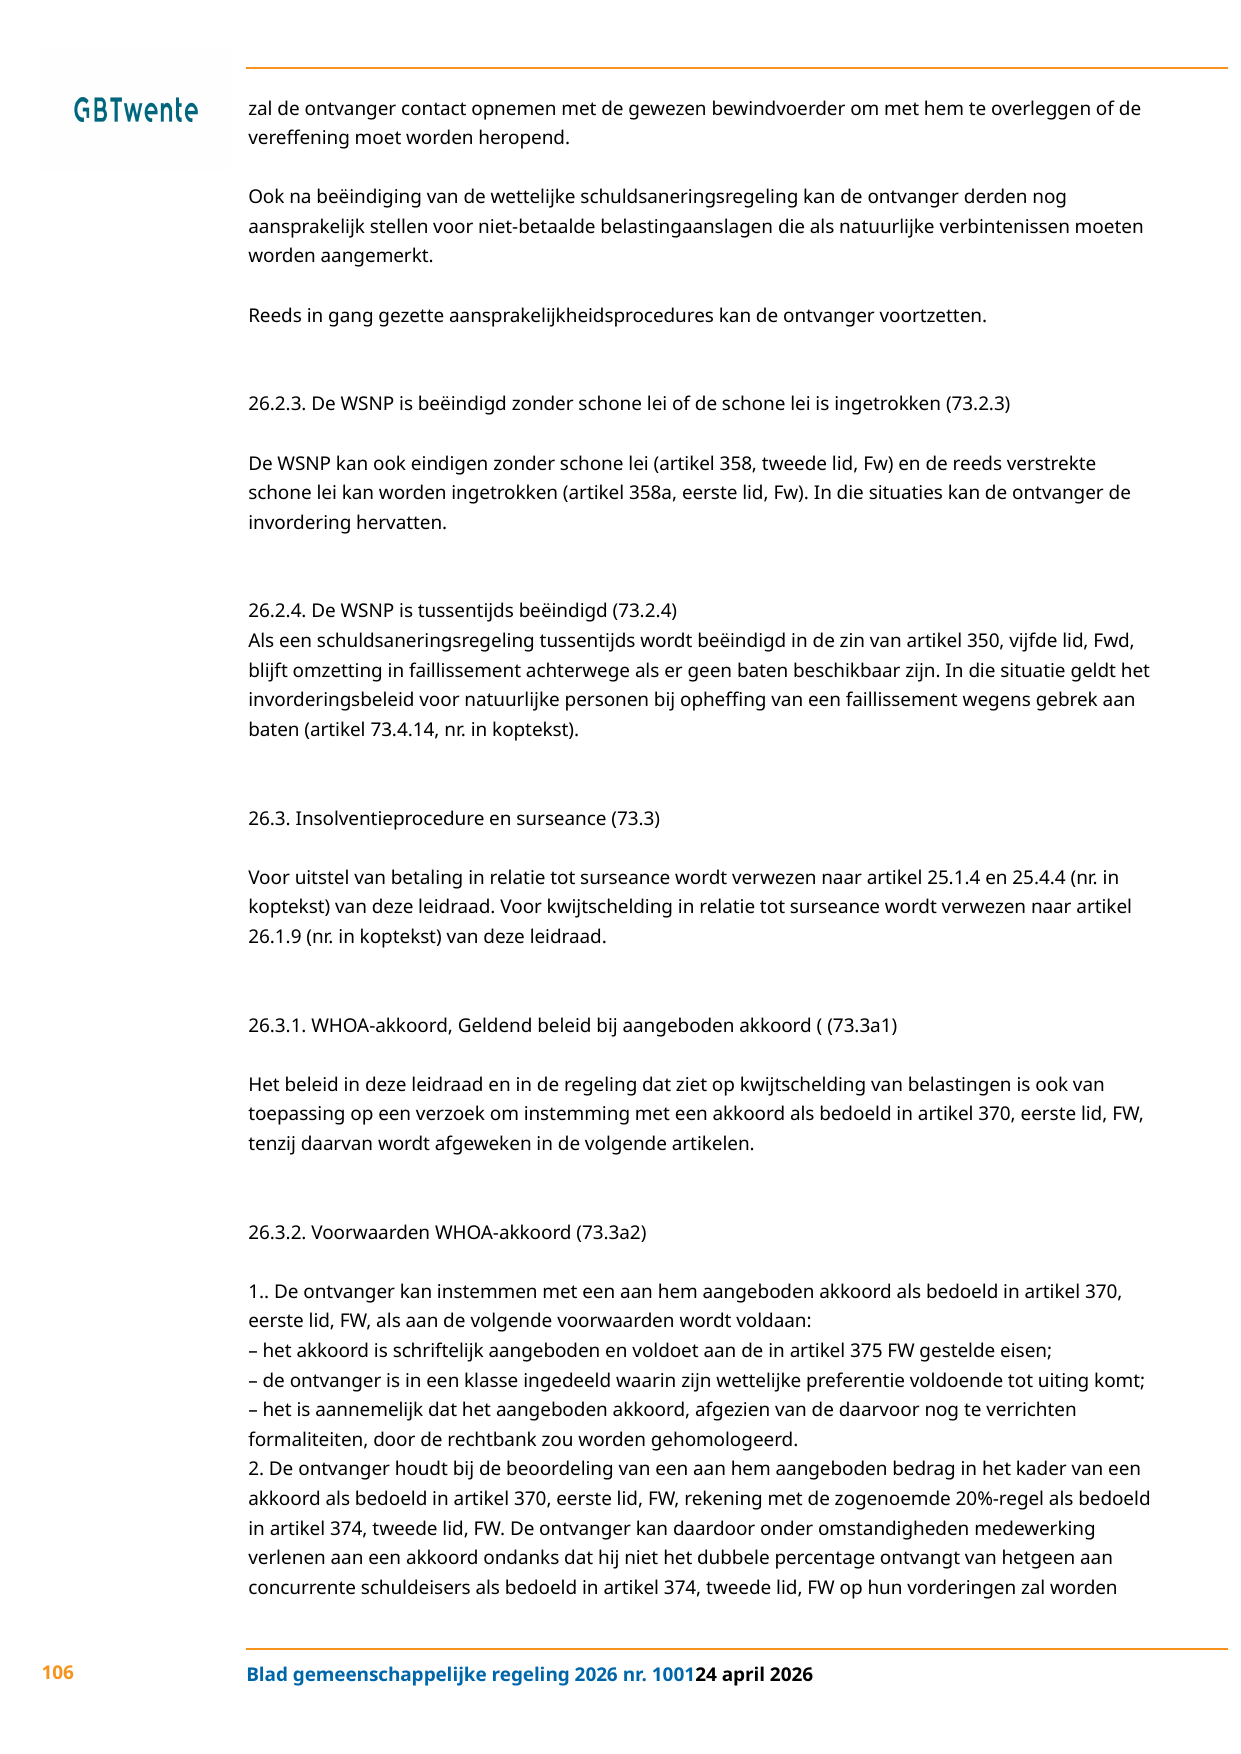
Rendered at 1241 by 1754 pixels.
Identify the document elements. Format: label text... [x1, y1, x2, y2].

text – de ontvanger is in een klasse ingedeeld waarin zijn wettelijke preferentie voldoende tot uiting komt; [248, 1367, 1152, 1393]
text – het is aannemelijk dat het aangeboden akkoord, afgezien van de daarvoor nog te verrichten formaliteiten, door de rechtbank zou worden gehomologeerd. [248, 1396, 1152, 1452]
text – het akkoord is schriftelijk aangeboden en voldoet aan de in artikel 375 FW gestelde eisen; [248, 1337, 1152, 1363]
text zal de ontvanger contact opnemen met de gewezen bewindvoerder om met hem te overleggen of de vereffening moet worden heropend. [248, 95, 1152, 150]
text 26.2.3. De WSNP is beëindigd zonder schone lei of de schone lei is ingetrokken (73.2.3) [248, 391, 1152, 416]
text Reeds in gang gezette aansprakelijkheidsprocedures kan de ontvanger voortzetten. [248, 302, 1152, 328]
text Als een schuldsaneringsregeling tussentijds wordt beëindigd in de zin van artikel 350, vijfde lid, Fwd, blijft omzetting in faillissement achterwege als er geen baten beschikbaar zijn. In die situatie geldt het invorderingsbeleid voor natuurlijke personen bij opheffing van een faillissement wegens gebrek aan baten (artikel 73.4.14, nr. in koptekst). [248, 627, 1152, 742]
picture [41, 47, 231, 172]
text 26.3.1. WHOA-akkoord, Geldend beleid bij aangeboden akkoord ( (73.3a1) [248, 1012, 1152, 1038]
text 1.. De ontvanger kan instemmen met een aan hem aangeboden akkoord als bedoeld in artikel 370, eerste lid, FW, als aan de volgende voorwaarden wordt voldaan: [248, 1278, 1152, 1333]
text 26.3.2. Voorwaarden WHOA-akkoord (73.3a2) [248, 1219, 1152, 1245]
text De WSNP kan ook eindigen zonder schone lei (artikel 358, tweede lid, Fw) en de reeds verstrekte schone lei kan worden ingetrokken (artikel 358a, eerste lid, Fw). In die situaties kan de ontvanger de invordering hervatten. [248, 450, 1152, 535]
text Het beleid in deze leidraad en in de regeling dat ziet op kwijtschelding van belastingen is ook van toepassing op een verzoek om instemming met een akkoord als bedoeld in artikel 370, eerste lid, FW, tenzij daarvan wordt afgeweken in de volgende artikelen. [248, 1071, 1152, 1156]
text 26.2.4. De WSNP is tussentijds beëindigd (73.2.4) [248, 598, 1152, 623]
text Voor uitstel van betaling in relatie tot surseance wordt verwezen naar artikel 25.1.4 en 25.4.4 (nr. in koptekst) van deze leidraad. Voor kwijtschelding in relatie tot surseance wordt verwezen naar artikel 26.1.9 (nr. in koptekst) van deze leidraad. [248, 864, 1152, 949]
text 26.3. Insolventieprocedure en surseance (73.3) [248, 805, 1152, 831]
text Ook na beëindiging van de wettelijke schuldsaneringsregeling kan de ontvanger derden nog aansprakelijk stellen voor niet-betaalde belastingaanslagen die als natuurlijke verbintenissen moeten worden aangemerkt. [248, 183, 1152, 268]
text 2. De ontvanger houdt bij de beoordeling van een aan hem aangeboden bedrag in het kader van een akkoord als bedoeld in artikel 370, eerste lid, FW, rekening met de zogenoemde 20%-regel als bedoeld in artikel 374, tweede lid, FW. De ontvanger kan daardoor onder omstandigheden medewerking verlenen aan een akkoord ondanks dat hij niet het dubbele percentage ontvangt van hetgeen aan concurrente schuldeisers als bedoeld in artikel 374, tweede lid, FW op hun vorderingen zal worden [248, 1456, 1152, 1600]
